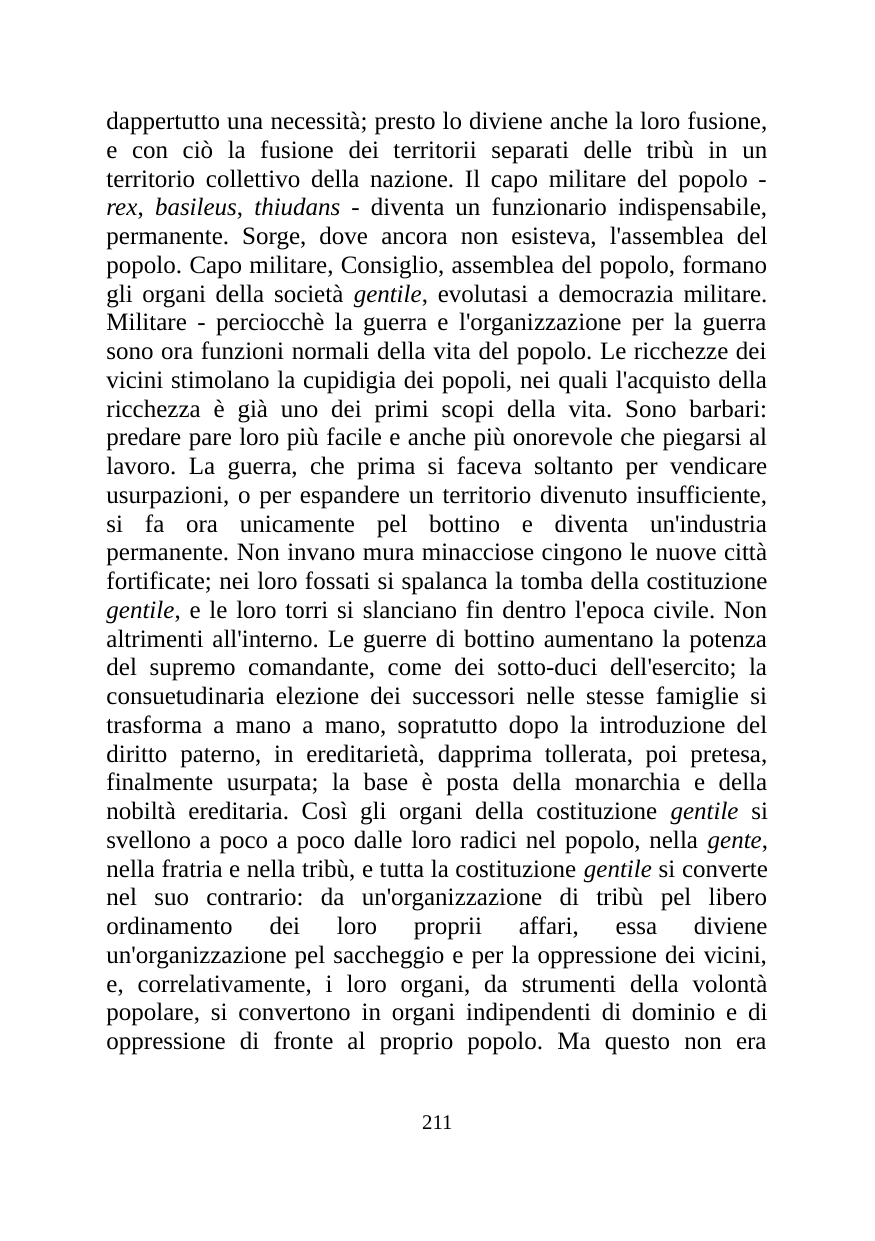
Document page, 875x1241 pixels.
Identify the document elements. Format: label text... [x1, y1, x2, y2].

text dappertutto una necessità; presto lo diviene anche la loro fusione, e con ciò la fusione dei territorii separati delle tribù in un territorio collettivo della nazione. Il capo militare del popolo - rex, basileus, thiudans - diventa un funzionario indispensabile, permanente. Sorge, dove ancora non esisteva, l'assemblea del popolo. Capo militare, Consiglio, assemblea del popolo, formano gli organi della società gentile, evolutasi a democrazia militare. Militare - perciocchè la guerra e l'organizzazione per la guerra sono ora funzioni normali della vita del popolo. Le ricchezze dei vicini stimolano la cupidigia dei popoli, nei quali l'acquisto della ricchezza è già uno dei primi scopi della vita. Sono barbari: predare pare loro più facile e anche più onorevole che piegarsi al lavoro. La guerra, che prima si faceva soltanto per vendicare usurpazioni, o per espandere un territorio divenuto insufficiente, si fa ora unicamente pel bottino e diventa un'industria permanente. Non invano mura minacciose cingono le nuove città fortificate; nei loro fossati si spalanca la tomba della costituzione gentile, e le loro torri si slanciano fin dentro l'epoca civile. Non altrimenti all'interno. Le guerre di bottino aumentano la potenza del supremo comandante, come dei sotto-duci dell'esercito; la consuetudinaria elezione dei successori nelle stesse famiglie si trasforma a mano a mano, sopratutto dopo la introduzione del diritto paterno, in ereditarietà, dapprima tollerata, poi pretesa, finalmente usurpata; la base è posta della monarchia e della nobiltà ereditaria. Così gli organi della costituzione gentile si svellono a poco a poco dalle loro radici nel popolo, nella gente, nella fratria e nella tribù, e tutta la costituzione gentile si converte nel suo contrario: da un'organizzazione di tribù pel libero ordinamento dei loro proprii affari, essa diviene un'organizzazione pel saccheggio e per la oppressione dei vicini, e, correlativamente, i loro organi, da strumenti della volontà popolare, si convertono in organi indipendenti di dominio e di oppressione di fronte al proprio popolo. Ma questo non era [106, 106, 768, 1055]
